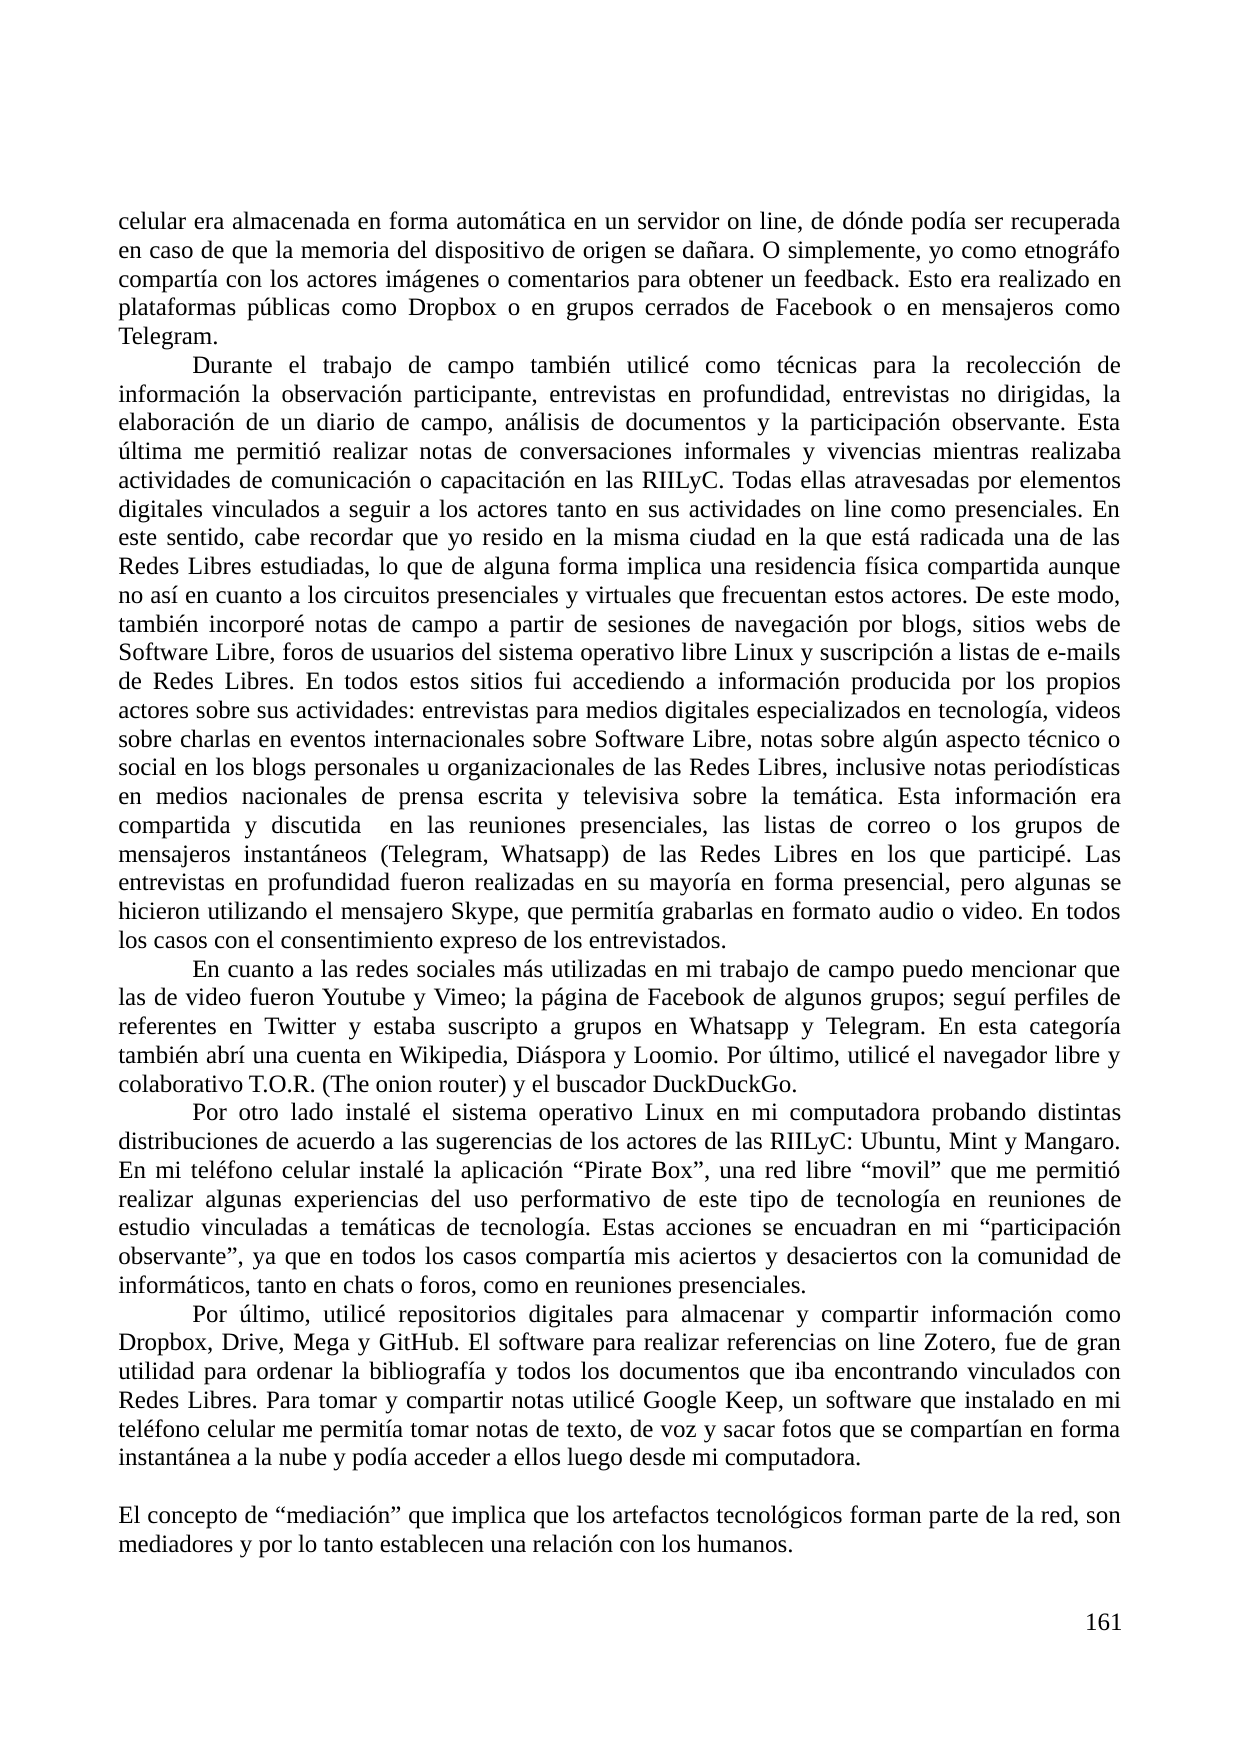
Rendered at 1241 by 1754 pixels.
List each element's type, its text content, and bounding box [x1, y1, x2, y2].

text Por otro lado instalé el sistema operativo Linux en mi computadora probando distintas distribuciones de acuerdo a las sugerencias de los actores de las RIILyC: Ubuntu, Mint y Mangaro. En mi teléfono celular instalé la aplicación “Pirate Box”, una red libre “movil” que me permitió realizar algunas experiencias del uso performativo de este tipo de tecnología en reuniones de estudio vinculadas a temáticas de tecnología. Estas acciones se encuadran en mi “participación observante”, ya que en todos los casos compartía mis aciertos y desaciertos con la comunidad de informáticos, tanto en chats o foros, como en reuniones presenciales. [118, 1097, 1122, 1299]
text Durante el trabajo de campo también utilicé como técnicas para la recolección de información la observación participante, entrevistas en profundidad, entrevistas no dirigidas, la elaboración de un diario de campo, análisis de documentos y la participación observante. Esta última me permitió realizar notas de conversaciones informales y vivencias mientras realizaba actividades de comunicación o capacitación en las RIILyC. Todas ellas atravesadas por elementos digitales vinculados a seguir a los actores tanto en sus actividades on line como presenciales. En este sentido, cabe recordar que yo resido en la misma ciudad en la que está radicada una de las Redes Libres estudiadas, lo que de alguna forma implica una residencia física compartida aunque no así en cuanto a los circuitos presenciales y virtuales que frecuentan estos actores. De este modo, también incorporé notas de campo a partir de sesiones de navegación por blogs, sitios webs de Software Libre, foros de usuarios del sistema operativo libre Linux y suscripción a listas de e-mails de Redes Libres. En todos estos sitios fui accediendo a información producida por los propios actores sobre sus actividades: entrevistas para medios digitales especializados en tecnología, videos sobre charlas en eventos internacionales sobre Software Libre, notas sobre algún aspecto técnico o social en los blogs personales u organizacionales de las Redes Libres, inclusive notas periodísticas en medios nacionales de prensa escrita y televisiva sobre la temática. Esta información era compartida y discutida en las reuniones presenciales, las listas de correo o los grupos de mensajeros instantáneos (Telegram, Whatsapp) de las Redes Libres en los que participé. Las entrevistas en profundidad fueron realizadas en su mayoría en forma presencial, pero algunas se hicieron utilizando el mensajero Skype, que permitía grabarlas en formato audio o video. En todos los casos con el consentimiento expreso de los entrevistados. [118, 350, 1122, 954]
text En cuanto a las redes sociales más utilizadas en mi trabajo de campo puedo mencionar que las de video fueron Youtube y Vimeo; la página de Facebook de algunos grupos; seguí perfiles de referentes en Twitter y estaba suscripto a grupos en Whatsapp y Telegram. En esta categoría también abrí una cuenta en Wikipedia, Diáspora y Loomio. Por último, utilicé el navegador libre y colaborativo T.O.R. (The onion router) y el buscador DuckDuckGo. [118, 954, 1122, 1097]
text celular era almacenada en forma automática en un servidor on line, de dónde podía ser recuperada en caso de que la memoria del dispositivo de origen se dañara. O simplemente, yo como etnográfo compartía con los actores imágenes o comentarios para obtener un feedback. Esto era realizado en plataformas públicas como Dropbox o en grupos cerrados de Facebook o en mensajeros como Telegram. [118, 206, 1122, 350]
text El concepto de “mediación” que implica que los artefactos tecnológicos forman parte de la red, son mediadores y por lo tanto establecen una relación con los humanos. [118, 1500, 1122, 1557]
text Por último, utilicé repositorios digitales para almacenar y compartir información como Dropbox, Drive, Mega y GitHub. El software para realizar referencias on line Zotero, fue de gran utilidad para ordenar la bibliografía y todos los documentos que iba encontrando vinculados con Redes Libres. Para tomar y compartir notas utilicé Google Keep, un software que instalado en mi teléfono celular me permitía tomar notas de texto, de voz y sacar fotos que se compartían en forma instantánea a la nube y podía acceder a ellos luego desde mi computadora. [118, 1299, 1122, 1471]
